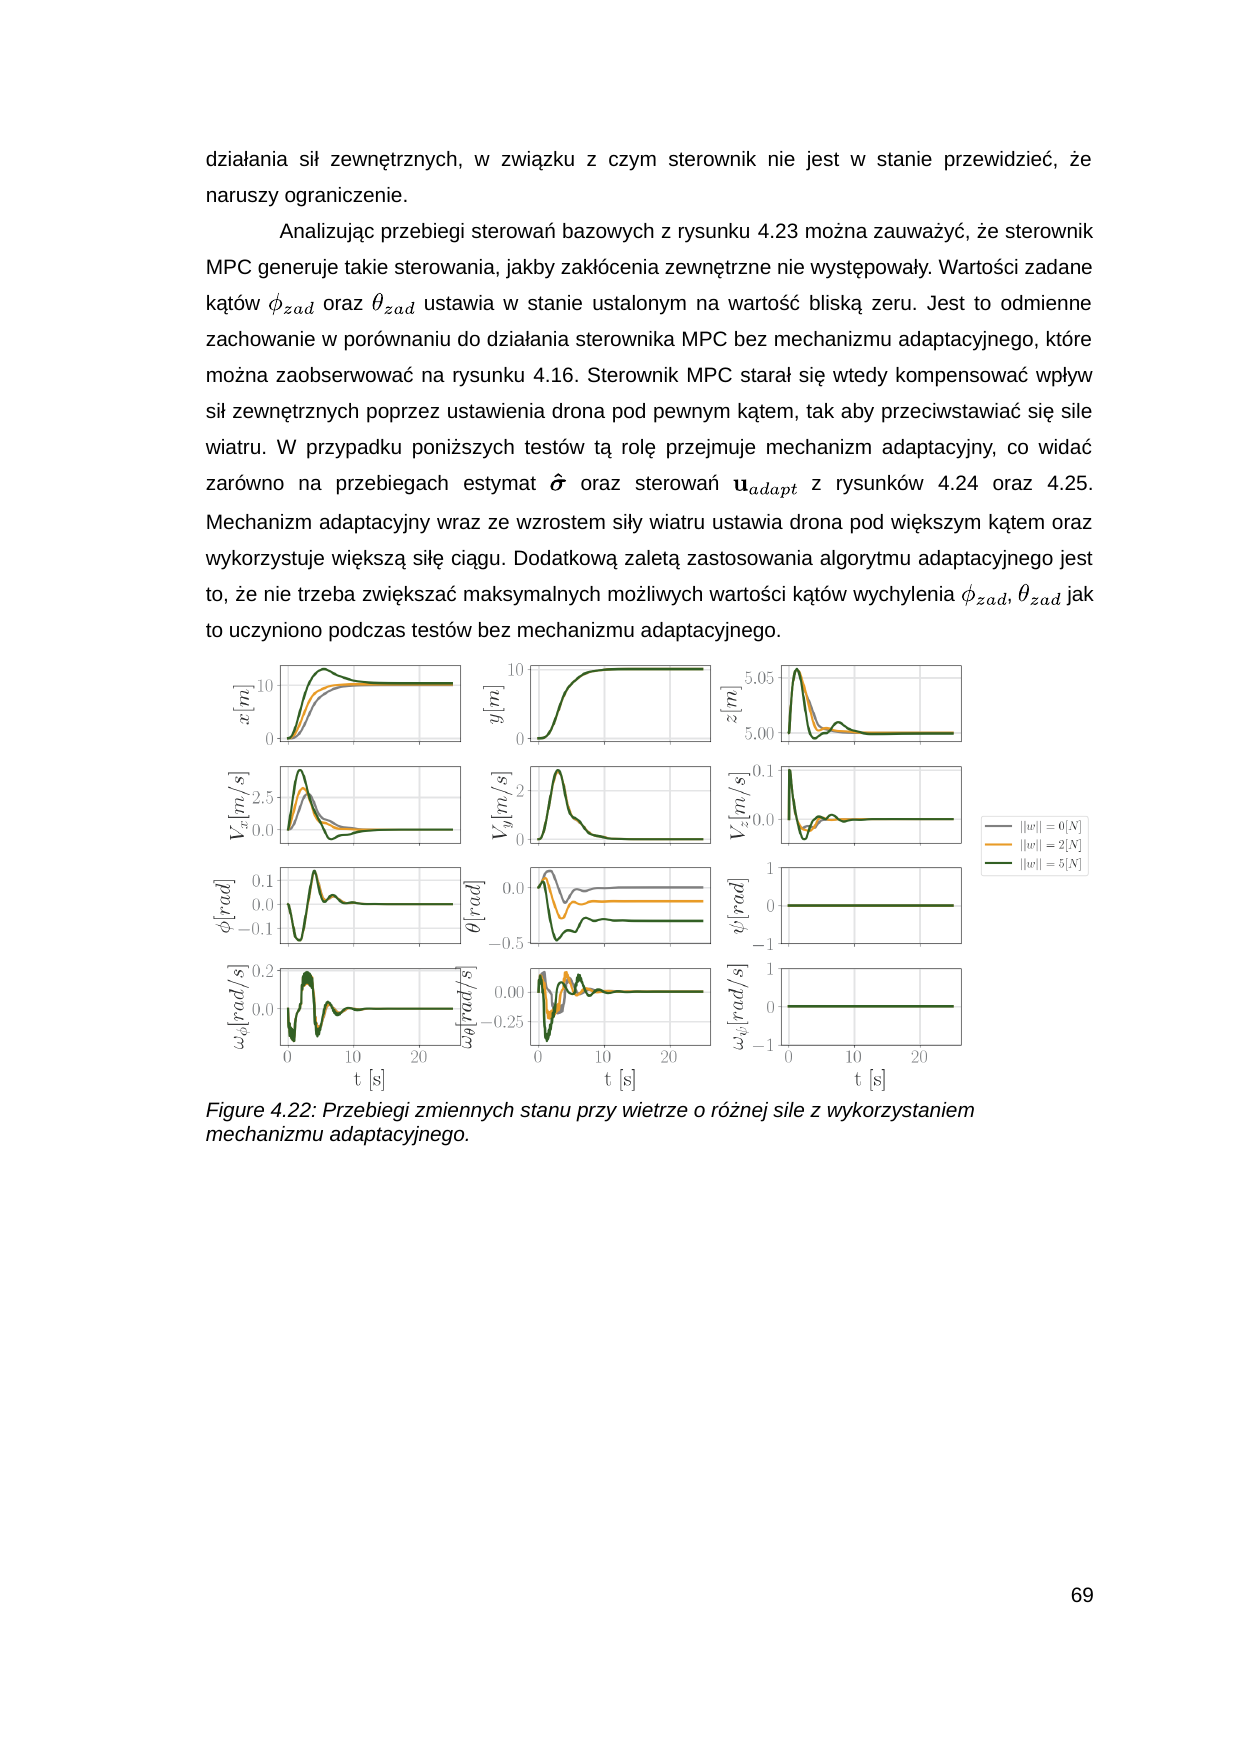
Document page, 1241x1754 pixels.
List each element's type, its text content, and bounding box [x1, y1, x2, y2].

text Figure 4.22: Przebiegi zmiennych stanu przy wietrze o różnej sile z wykorzystaniem mechanizmu adaptacyjnego. [206, 1099, 1093, 1146]
text działania sił zewnętrznych, w związku z czym sterownik nie jest w stanie przewidzieć, że naruszy ograniczenie. [206, 147, 1093, 207]
text Analizując przebiegi sterowań bazowych z rysunku 4.23 można zauważyć, że sterownik MPC generuje takie sterowania, jakby zakłócenia zewnętrzne nie występowały. Wartości zadane kątów oraz ustawia w stanie ustalonym na wartość bliską zeru. Jest to odmienne zachowanie w porównaniu do działania sterownika MPC bez mechanizmu adaptacyjnego, które można zaobserwować na rysunku 4.16. Sterownik MPC starał się wtedy kompensować wpływ sił zewnętrznych poprzez ustawienia drona pod pewnym kątem, tak aby przeciwstawiać się sile wiatru. W przypadku poniższych testów tą rolę przejmuje mechanizm adaptacyjny, co widać zarówno na przebiegach estymat oraz sterowań z rysunków 4.24 oraz 4.25. Mechanizm adaptacyjny wraz ze wzrostem siły wiatru ustawia drona pod większym kątem oraz wykorzystuje większą siłę ciągu. Dodatkową zaletą zastosowania algorytmu adaptacyjnego jest to, że nie trzeba zwiększać maksymalnych możliwych wartości kątów wychylenia , jak to uczyniono podczas testów bez mechanizmu adaptacyjnego. [206, 219, 1093, 642]
picture [205, 654, 1094, 1099]
